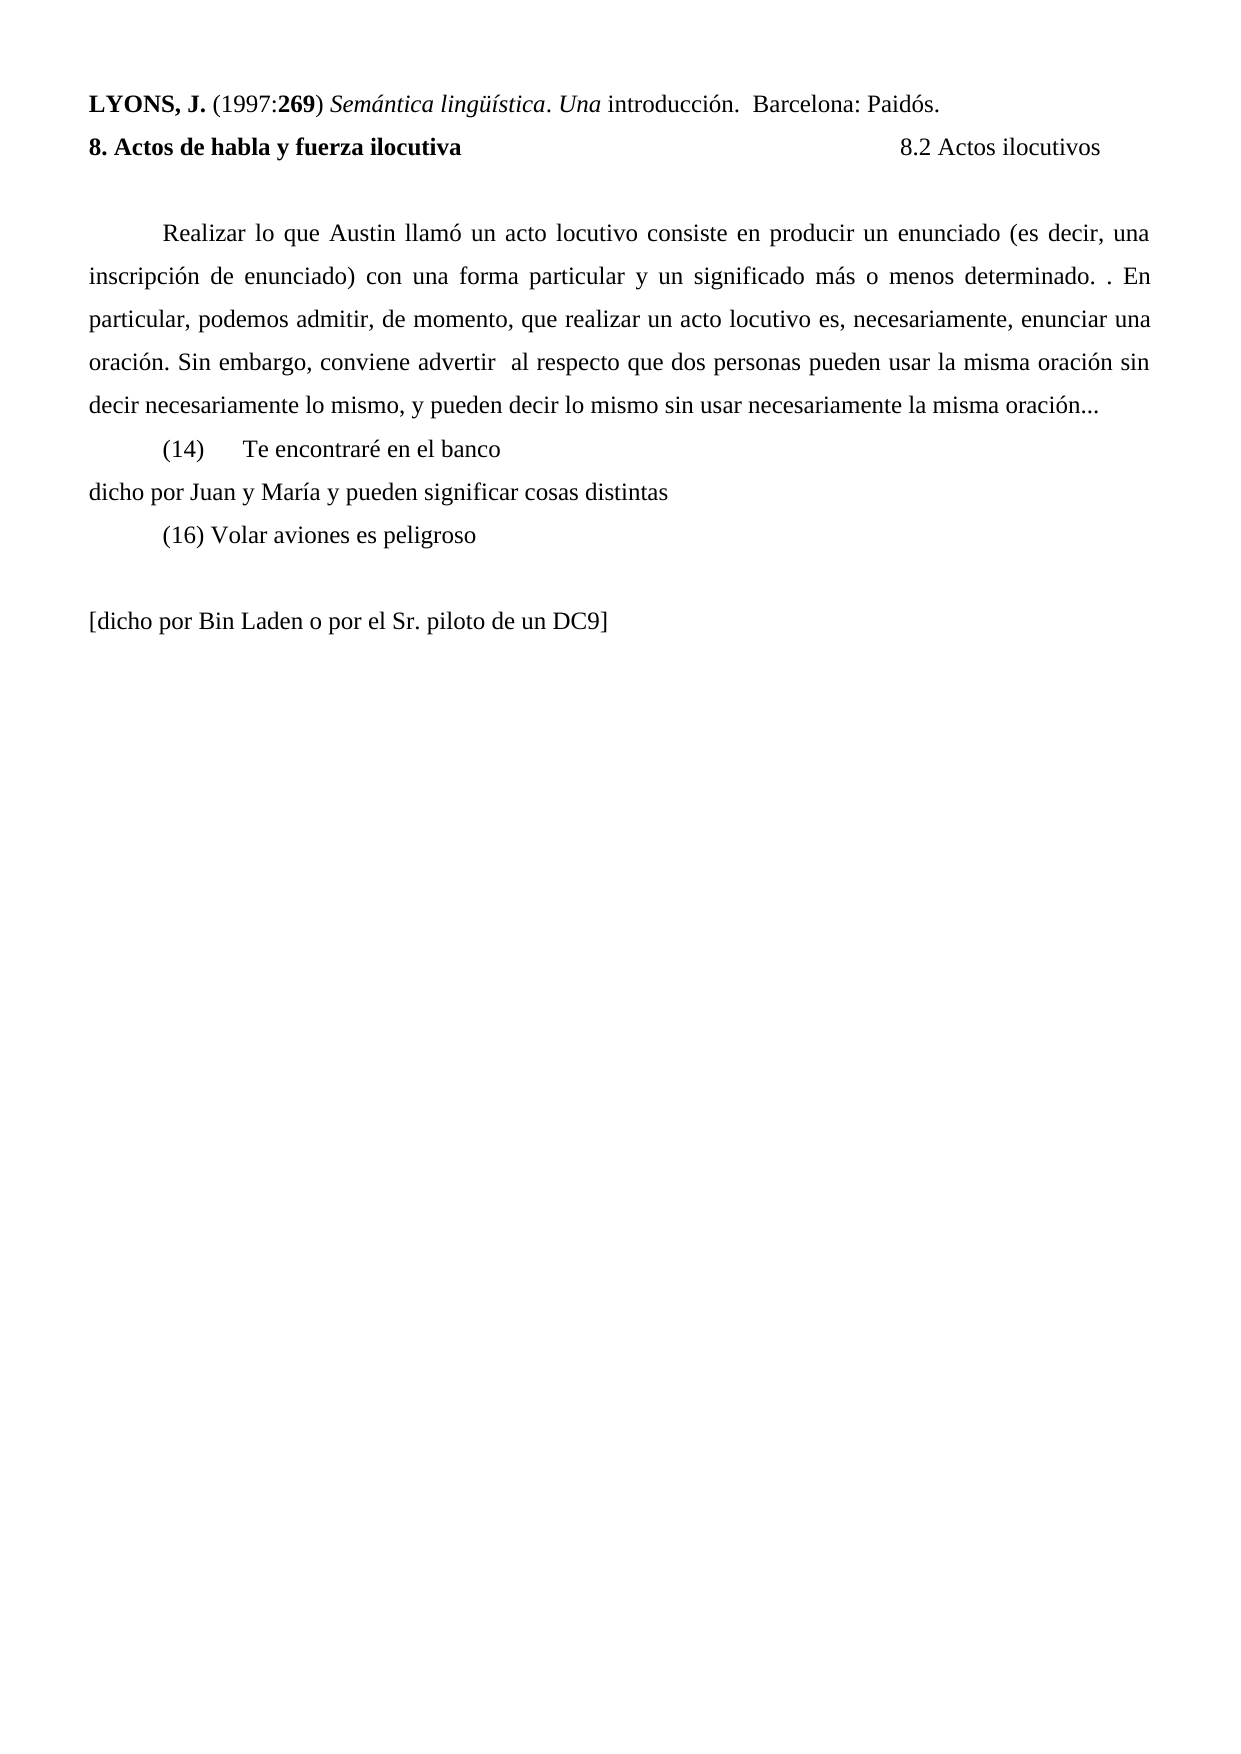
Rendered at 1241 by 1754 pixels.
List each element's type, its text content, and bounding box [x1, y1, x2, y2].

text Realizar lo que Austin llamó un acto locutivo consiste en producir un enunciado (es decir, una inscripción de enunciado) con una forma particular y un significado más o menos determinado. . En particular, podemos admitir, de momento, que realizar un acto locutivo es, necesariamente, enunciar una oración. Sin embargo, conviene advertir al respecto que dos personas pueden usar la misma oración sin decir necesariamente lo mismo, y pueden decir lo mismo sin usar necesariamente la misma oración... [89, 218, 1152, 419]
text (16) Volar aviones es peligroso [89, 520, 1152, 549]
text dicho por Juan y María y pueden significar cosas distintas [89, 477, 1152, 506]
text (14) Te encontraré en el banco [89, 434, 1152, 462]
text [dicho por Bin Laden o por el Sr. piloto de un DC9] [89, 606, 1152, 635]
text LYONS, J. (1997:269) Semántica lingüística. Una introducción. Barcelona: Paidós. [89, 89, 1152, 117]
text 8. Actos de habla y fuerza ilocutiva 8.2 Actos ilocutivos [89, 132, 1152, 161]
